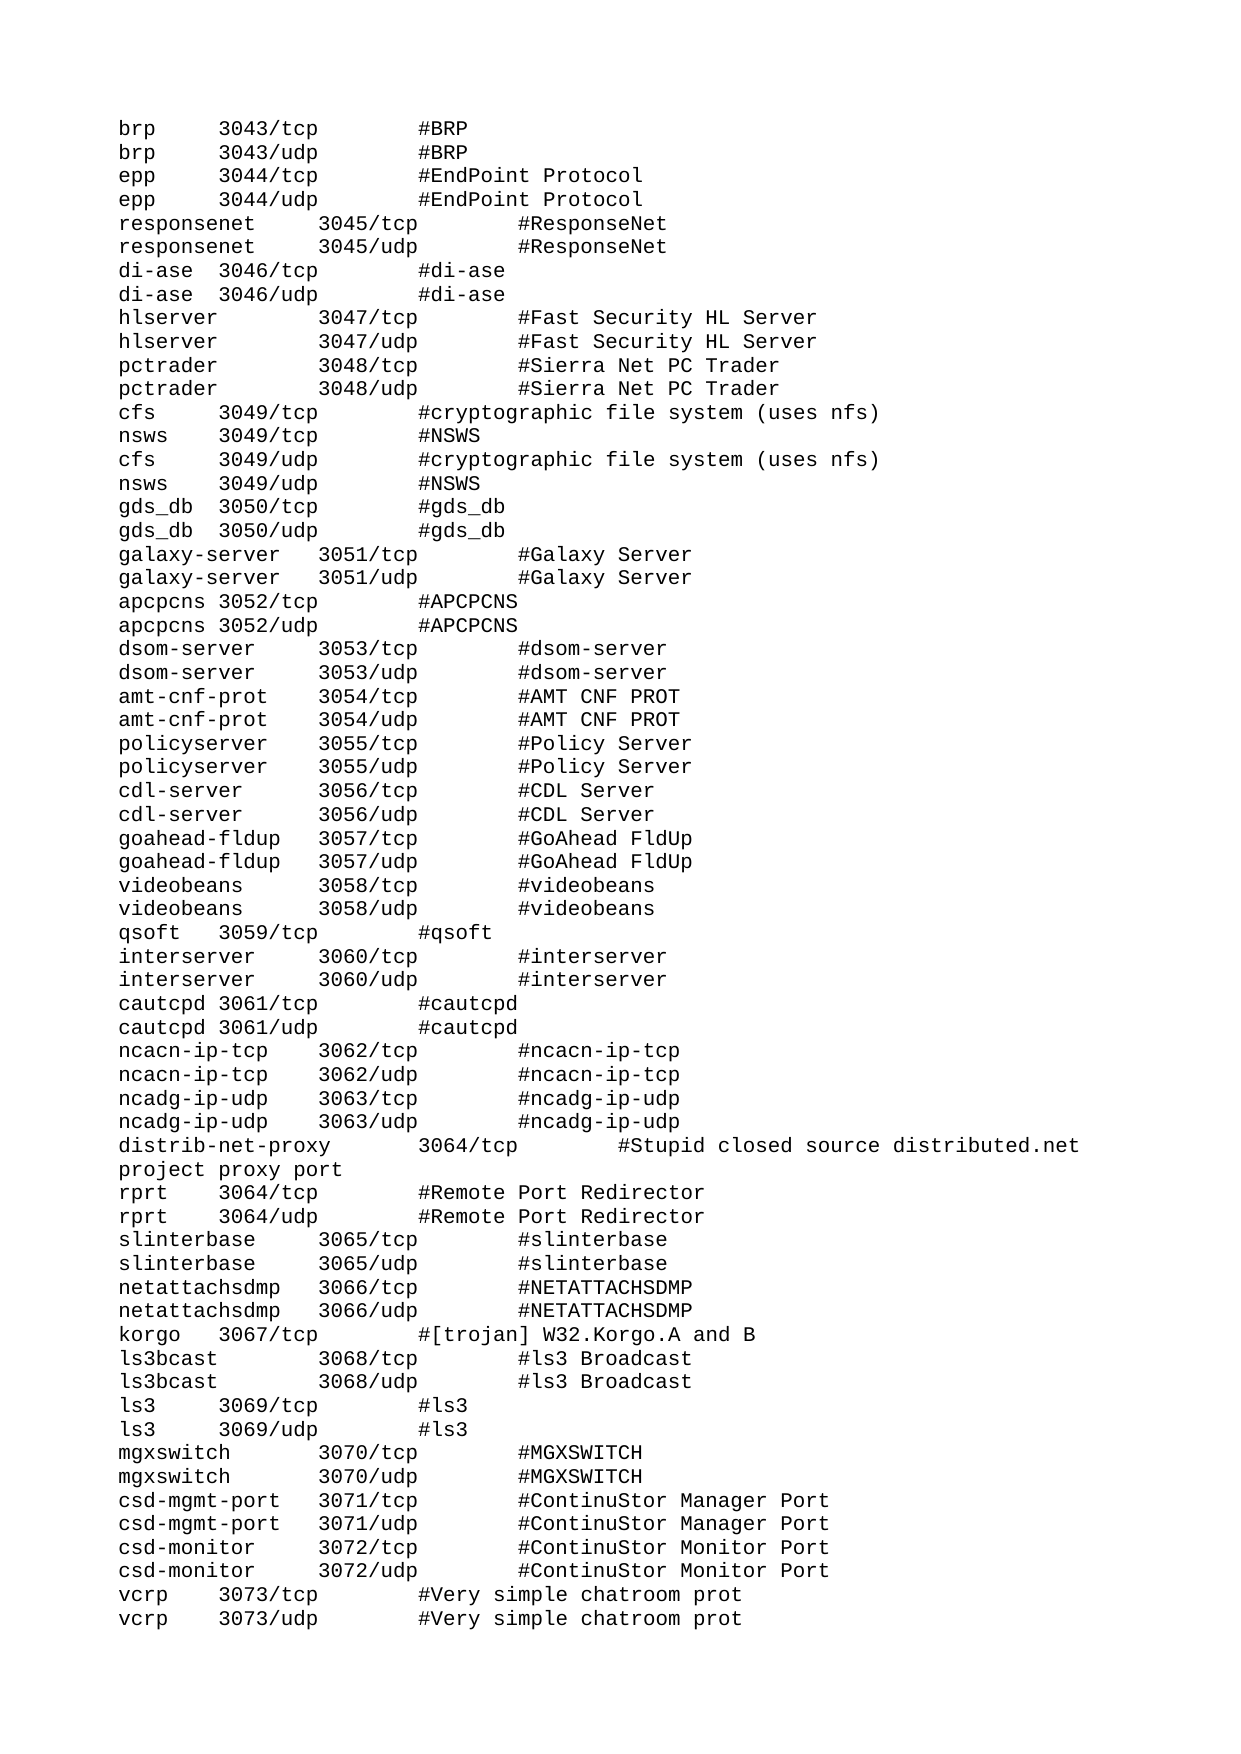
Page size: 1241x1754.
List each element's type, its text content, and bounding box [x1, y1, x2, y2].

text csd-monitor 3072/udp #ContinuStor Monitor Port [118, 1561, 1122, 1584]
text korgo 3067/tcp #[trojan] W32.Korgo.A and B [118, 1324, 1122, 1348]
text responsenet 3045/udp #ResponseNet [118, 236, 1122, 260]
text csd-monitor 3072/tcp #ContinuStor Monitor Port [118, 1537, 1122, 1561]
text di-ase 3046/udp #di-ase [118, 284, 1122, 307]
text rprt 3064/tcp #Remote Port Redirector [118, 1182, 1122, 1206]
text goahead-fldup 3057/udp #GoAhead FldUp [118, 851, 1122, 875]
text apcpcns 3052/udp #APCPCNS [118, 615, 1122, 638]
text ncadg-ip-udp 3063/tcp #ncadg-ip-udp [118, 1088, 1122, 1111]
text cdl-server 3056/udp #CDL Server [118, 804, 1122, 827]
text galaxy-server 3051/udp #Galaxy Server [118, 567, 1122, 591]
text slinterbase 3065/udp #slinterbase [118, 1253, 1122, 1277]
text ls3 3069/tcp #ls3 [118, 1395, 1122, 1419]
text galaxy-server 3051/tcp #Galaxy Server [118, 544, 1122, 567]
text nsws 3049/tcp #NSWS [118, 426, 1122, 449]
text pctrader 3048/tcp #Sierra Net PC Trader [118, 354, 1122, 378]
text cfs 3049/udp #cryptographic file system (uses nfs) [118, 449, 1122, 473]
text amt-cnf-prot 3054/udp #AMT CNF PROT [118, 709, 1122, 733]
text di-ase 3046/tcp #di-ase [118, 260, 1122, 284]
text hlserver 3047/udp #Fast Security HL Server [118, 331, 1122, 354]
text amt-cnf-prot 3054/tcp #AMT CNF PROT [118, 686, 1122, 709]
text dsom-server 3053/tcp #dsom-server [118, 638, 1122, 662]
text ls3 3069/udp #ls3 [118, 1419, 1122, 1442]
text gds_db 3050/tcp #gds_db [118, 496, 1122, 520]
text interserver 3060/udp #interserver [118, 969, 1122, 993]
text videobeans 3058/udp #videobeans [118, 898, 1122, 922]
text ncacn-ip-tcp 3062/tcp #ncacn-ip-tcp [118, 1040, 1122, 1064]
text hlserver 3047/tcp #Fast Security HL Server [118, 307, 1122, 331]
text vcrp 3073/udp #Very simple chatroom prot [118, 1608, 1122, 1631]
text ncadg-ip-udp 3063/udp #ncadg-ip-udp [118, 1111, 1122, 1135]
text nsws 3049/udp #NSWS [118, 473, 1122, 496]
text brp 3043/tcp #BRP [118, 118, 1122, 142]
text netattachsdmp 3066/udp #NETATTACHSDMP [118, 1300, 1122, 1324]
text cautcpd 3061/tcp #cautcpd [118, 993, 1122, 1017]
text ls3bcast 3068/tcp #ls3 Broadcast [118, 1348, 1122, 1371]
text csd-mgmt-port 3071/udp #ContinuStor Manager Port [118, 1513, 1122, 1537]
text mgxswitch 3070/udp #MGXSWITCH [118, 1466, 1122, 1489]
text rprt 3064/udp #Remote Port Redirector [118, 1206, 1122, 1229]
text qsoft 3059/tcp #qsoft [118, 922, 1122, 946]
text cfs 3049/tcp #cryptographic file system (uses nfs) [118, 402, 1122, 426]
text brp 3043/udp #BRP [118, 142, 1122, 165]
text mgxswitch 3070/tcp #MGXSWITCH [118, 1442, 1122, 1466]
text vcrp 3073/tcp #Very simple chatroom prot [118, 1584, 1122, 1608]
text cautcpd 3061/udp #cautcpd [118, 1017, 1122, 1040]
text distrib-net-proxy 3064/tcp #Stupid closed source distributed.net project proxy port [118, 1135, 1122, 1182]
text cdl-server 3056/tcp #CDL Server [118, 780, 1122, 804]
text netattachsdmp 3066/tcp #NETATTACHSDMP [118, 1277, 1122, 1300]
text policyserver 3055/udp #Policy Server [118, 757, 1122, 780]
text slinterbase 3065/tcp #slinterbase [118, 1229, 1122, 1253]
text pctrader 3048/udp #Sierra Net PC Trader [118, 378, 1122, 402]
text apcpcns 3052/tcp #APCPCNS [118, 591, 1122, 615]
text ls3bcast 3068/udp #ls3 Broadcast [118, 1371, 1122, 1395]
text dsom-server 3053/udp #dsom-server [118, 662, 1122, 686]
text csd-mgmt-port 3071/tcp #ContinuStor Manager Port [118, 1489, 1122, 1513]
text interserver 3060/tcp #interserver [118, 946, 1122, 969]
text goahead-fldup 3057/tcp #GoAhead FldUp [118, 827, 1122, 851]
text epp 3044/udp #EndPoint Protocol [118, 189, 1122, 213]
text ncacn-ip-tcp 3062/udp #ncacn-ip-tcp [118, 1064, 1122, 1088]
text policyserver 3055/tcp #Policy Server [118, 733, 1122, 757]
text videobeans 3058/tcp #videobeans [118, 875, 1122, 898]
text responsenet 3045/tcp #ResponseNet [118, 213, 1122, 236]
text epp 3044/tcp #EndPoint Protocol [118, 165, 1122, 189]
text gds_db 3050/udp #gds_db [118, 520, 1122, 544]
